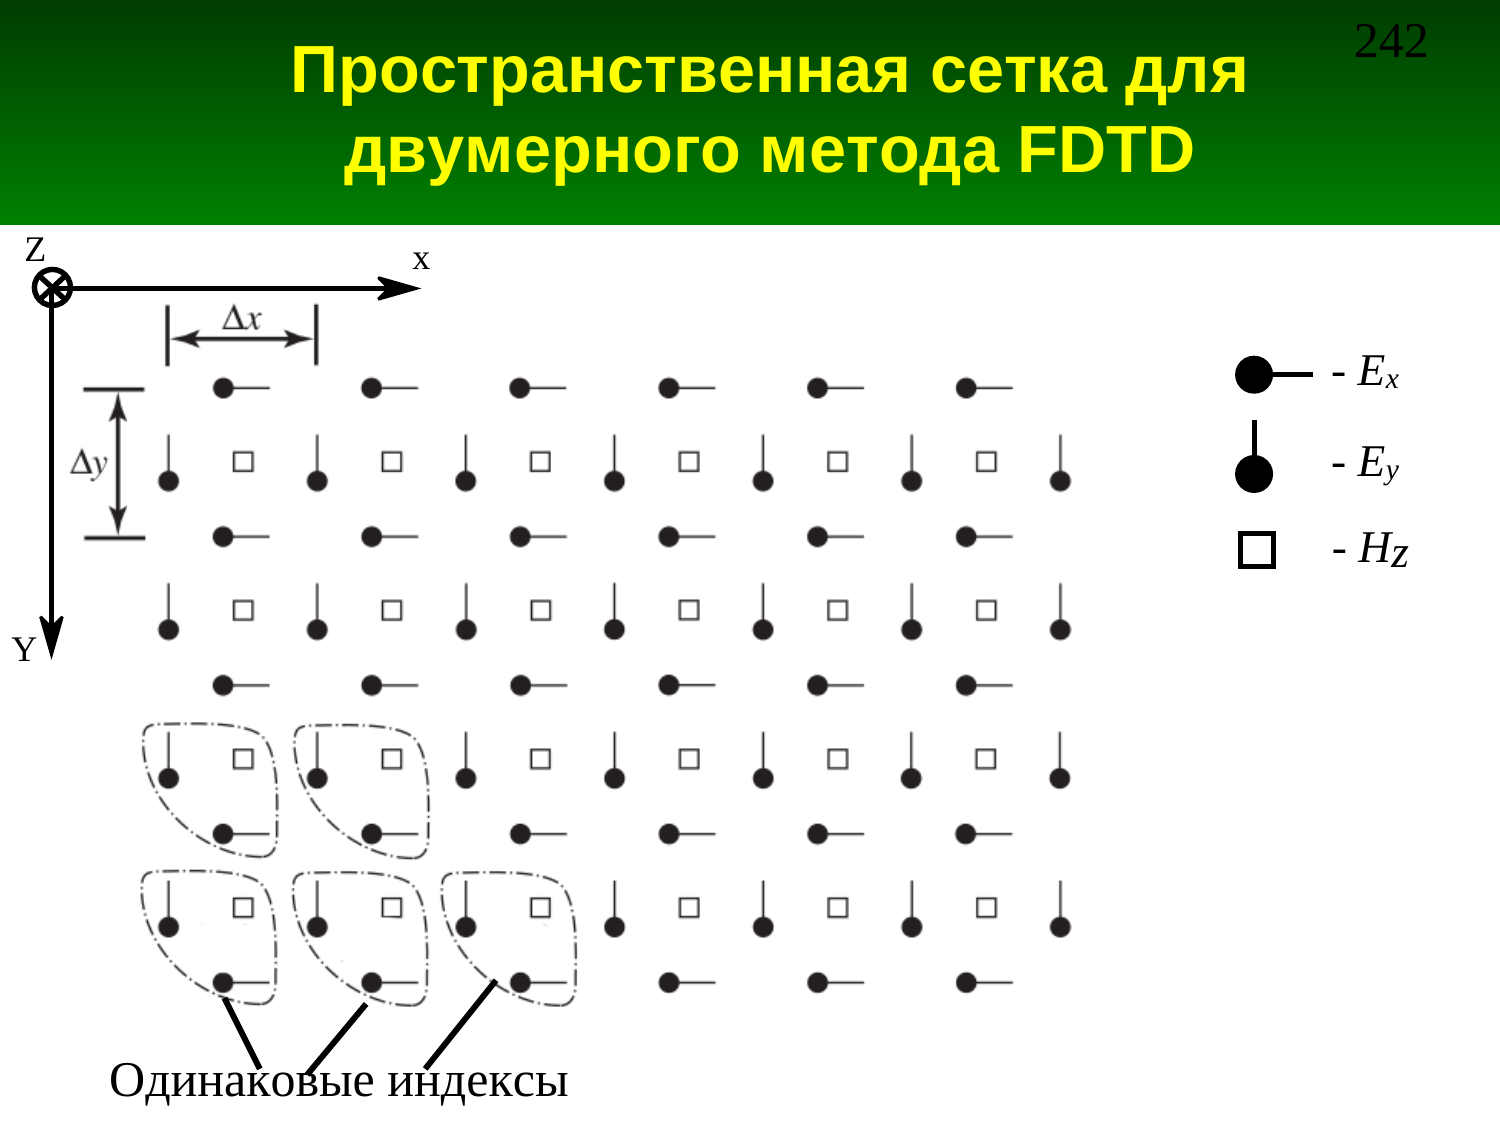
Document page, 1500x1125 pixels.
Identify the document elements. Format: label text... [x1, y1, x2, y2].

picture [1234, 354, 1430, 573]
title Пространственная сетка для двумерного метода FDTD [100, 7, 1441, 204]
picture [11, 237, 1087, 1017]
text_box Одинаковые индексы [94, 1039, 579, 1115]
